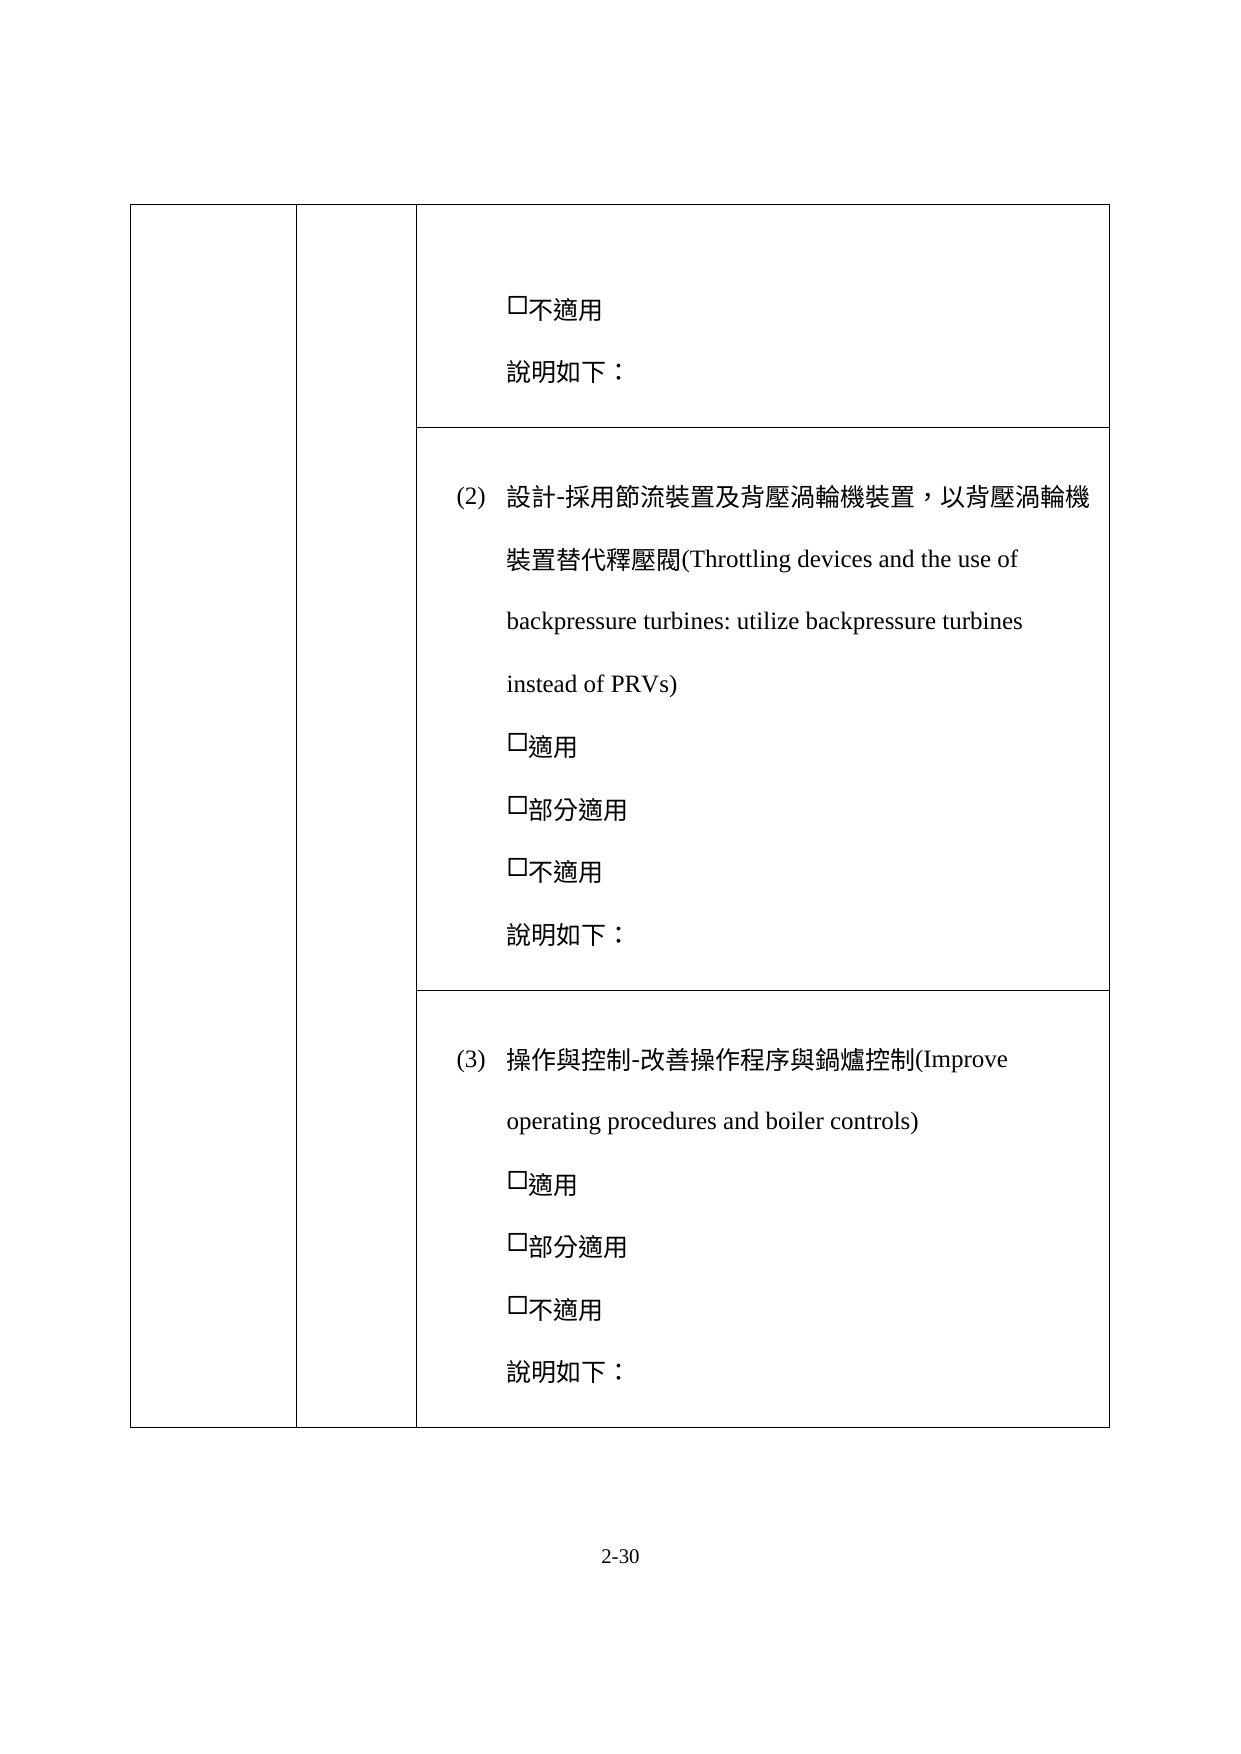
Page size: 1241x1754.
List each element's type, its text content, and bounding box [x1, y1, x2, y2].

table_cell 操作與控制-改善操作程序與鍋爐控制(Improve operating procedures and boiler controls) 適用 部分適用 不適用 說明如下： [417, 991, 1109, 1427]
table_cell 設計-採用節流裝置及背壓渦輪機裝置，以背壓渦輪機裝置替代釋壓閥(Throttling devices and the use of backpressure turbines: utilize backpressure turbines instead of PRVs) 適用 部分適用 不適用 說明如下： [417, 428, 1109, 989]
table_cell [297, 205, 416, 1427]
table_cell 不適用 說明如下： [417, 205, 1109, 427]
table_cell [131, 205, 296, 1427]
